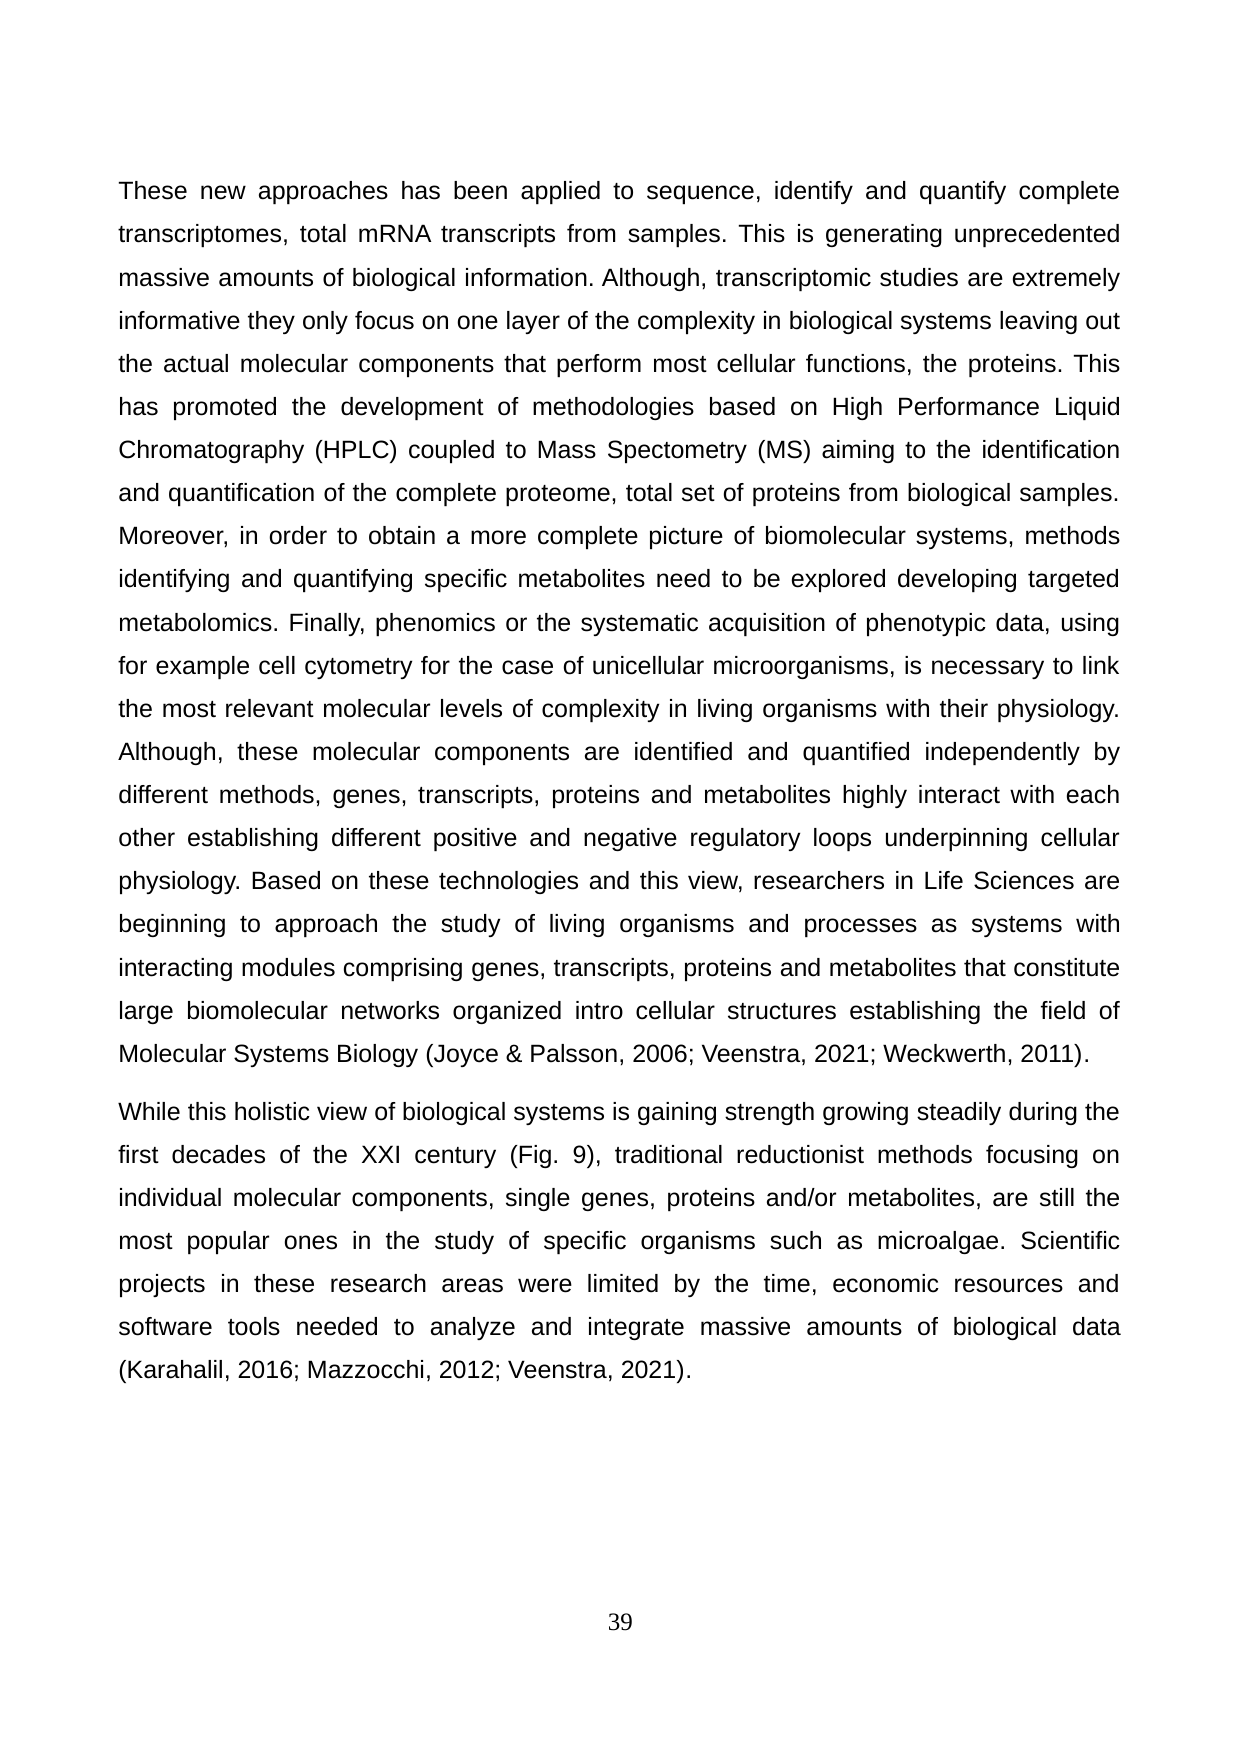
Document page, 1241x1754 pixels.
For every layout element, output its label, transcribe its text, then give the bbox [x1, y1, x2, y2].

text These new approaches has been applied to sequence, identify and quantify complete transcriptomes, total mRNA transcripts from samples. This is generating unprecedented massive amounts of biological information. Although, transcriptomic studies are extremely informative they only focus on one layer of the complexity in biological systems leaving out the actual molecular components that perform most cellular functions, the proteins. This has promoted the development of methodologies based on High Performance Liquid Chromatography (HPLC) coupled to Mass Spectometry (MS) aiming to the identification and quantification of the complete proteome, total set of proteins from biological samples. Moreover, in order to obtain a more complete picture of biomolecular systems, methods identifying and quantifying specific metabolites need to be explored developing targeted metabolomics. Finally, phenomics or the systematic acquisition of phenotypic data, using for example cell cytometry for the case of unicellular microorganisms, is necessary to link the most relevant molecular levels of complexity in living organisms with their physiology. Although, these molecular components are identified and quantified independently by different methods, genes, transcripts, proteins and metabolites highly interact with each other establishing different positive and negative regulatory loops underpinning cellular physiology. Based on these technologies and this view, researchers in Life Sciences are beginning to approach the study of living organisms and processes as systems with interacting modules comprising genes, transcripts, proteins and metabolites that constitute large biomolecular networks organized intro cellular structures establishing the field of Molecular Systems Biology (Joyce & Palsson, 2006; Veenstra, 2021; Weckwerth, 2011)⁠. [118, 176, 1122, 1068]
text While this holistic view of biological systems is gaining strength growing steadily during the first decades of the XXI century (Fig. 9), traditional reductionist methods focusing on individual molecular components, single genes, proteins and/or metabolites, are still the most popular ones in the study of specific organisms such as microalgae. Scientific projects in these research areas were limited by the time, economic resources and software tools needed to analyze and integrate massive amounts of biological data (Karahalil, 2016; Mazzocchi, 2012; Veenstra, 2021)⁠. [118, 1097, 1122, 1384]
